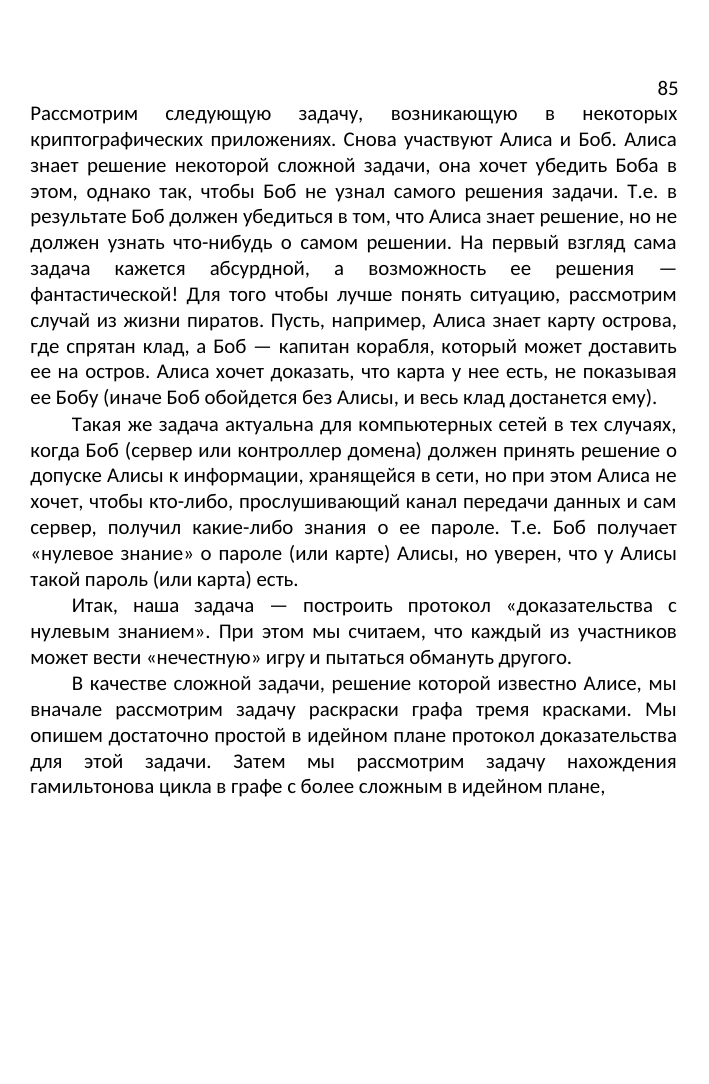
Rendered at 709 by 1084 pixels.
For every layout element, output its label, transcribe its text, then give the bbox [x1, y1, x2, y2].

text Итак, наша задача — построить протокол «доказательства с нулевым знанием». При этом мы считаем, что каждый из участников может вести «нечестную» игру и пытаться обмануть другого. [30, 592, 678, 669]
text Такая же задача актуальна для компьютерных сетей в тех случаях, когда Боб (сервер или контроллер домена) должен принять решение о допуске Алисы к информации, хранящейся в сети, но при этом Алиса не хочет, чтобы кто-либо, прослушивающий канал передачи данных и сам сервер, получил какие-либо знания о ее пароле. Т.е. Боб получает «нулевое знание» о пароле (или карте) Алисы, но уверен, что у Алисы такой пароль (или карта) есть. [30, 411, 678, 591]
text В качестве сложной задачи, решение которой известно Алисе, мы вначале рассмотрим задачу раскраски графа тремя красками. Мы опишем достаточно простой в идейном плане протокол доказательства для этой задачи. Затем мы рассмотрим задачу нахождения гамильтонова цикла в графе с более сложным в идейном плане, [30, 670, 678, 799]
text Рассмотрим следующую задачу, возникающую в некоторых криптографических приложениях. Снова участвуют Алиса и Боб. Алиса знает решение некоторой сложной задачи, она хочет убедить Боба в этом, однако так, чтобы Боб не узнал самого решения задачи. Т.е. в результате Боб должен убедиться в том, что Алиса знает решение, но не должен узнать что-нибудь о самом решении. На первый взгляд сама задача кажется абсурдной, а возможность ее решения — фантастической! Для того чтобы лучше понять ситуацию, рассмотрим случай из жизни пиратов. Пусть, например, Алиса знает карту острова, где спрятан клад, а Боб — капитан корабля, который может доставить ее на остров. Алиса хочет доказать, что карта у нее есть, не показывая ее Бобу (иначе Боб обойдется без Алисы, и весь клад достанется ему). [30, 100, 678, 410]
